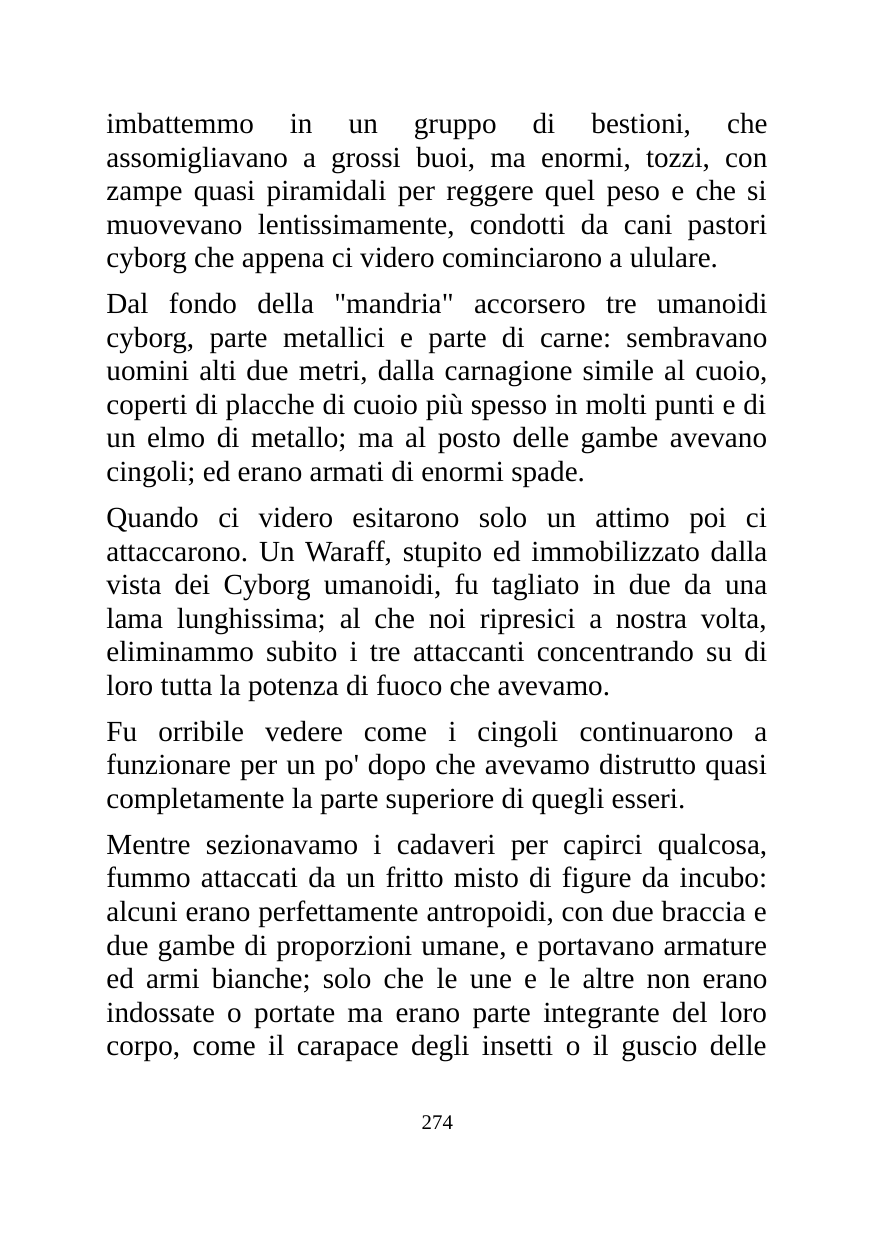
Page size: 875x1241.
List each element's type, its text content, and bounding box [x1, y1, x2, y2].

text Mentre sezionavamo i cadaveri per capirci qualcosa, fummo attaccati da un fritto misto di figure da incubo: alcuni erano perfettamente antropoidi, con due braccia e due gambe di proporzioni umane, e portavano armature ed armi bianche; solo che le une e le altre non erano indossate o portate ma erano parte integrante del loro corpo, come il carapace degli insetti o il guscio delle [106, 827, 768, 1062]
text Dal fondo della "mandria" accorsero tre umanoidi cyborg, parte metallici e parte di carne: sembravano uomini alti due metri, dalla carnagione simile al cuoio, coperti di placche di cuoio più spesso in molti punti e di un elmo di metallo; ma al posto delle gambe avevano cingoli; ed erano armati di enormi spade. [106, 286, 768, 488]
text Quando ci videro esitarono solo un attimo poi ci attaccarono. Un Waraff, stupito ed immobilizzato dalla vista dei Cyborg umanoidi, fu tagliato in due da una lama lunghissima; al che noi ripresici a nostra volta, eliminammo subito i tre attaccanti concentrando su di loro tutta la potenza di fuoco che avevamo. [106, 500, 768, 701]
text imbattemmo in un gruppo di bestioni, che assomigliavano a grossi buoi, ma enormi, tozzi, con zampe quasi piramidali per reggere quel peso e che si muovevano lentissimamente, condotti da cani pastori cyborg che appena ci videro cominciarono a ululare. [106, 106, 768, 274]
text Fu orribile vedere come i cingoli continuarono a funzionare per un po' dopo che avevamo distrutto quasi completamente la parte superiore di quegli esseri. [106, 714, 768, 814]
